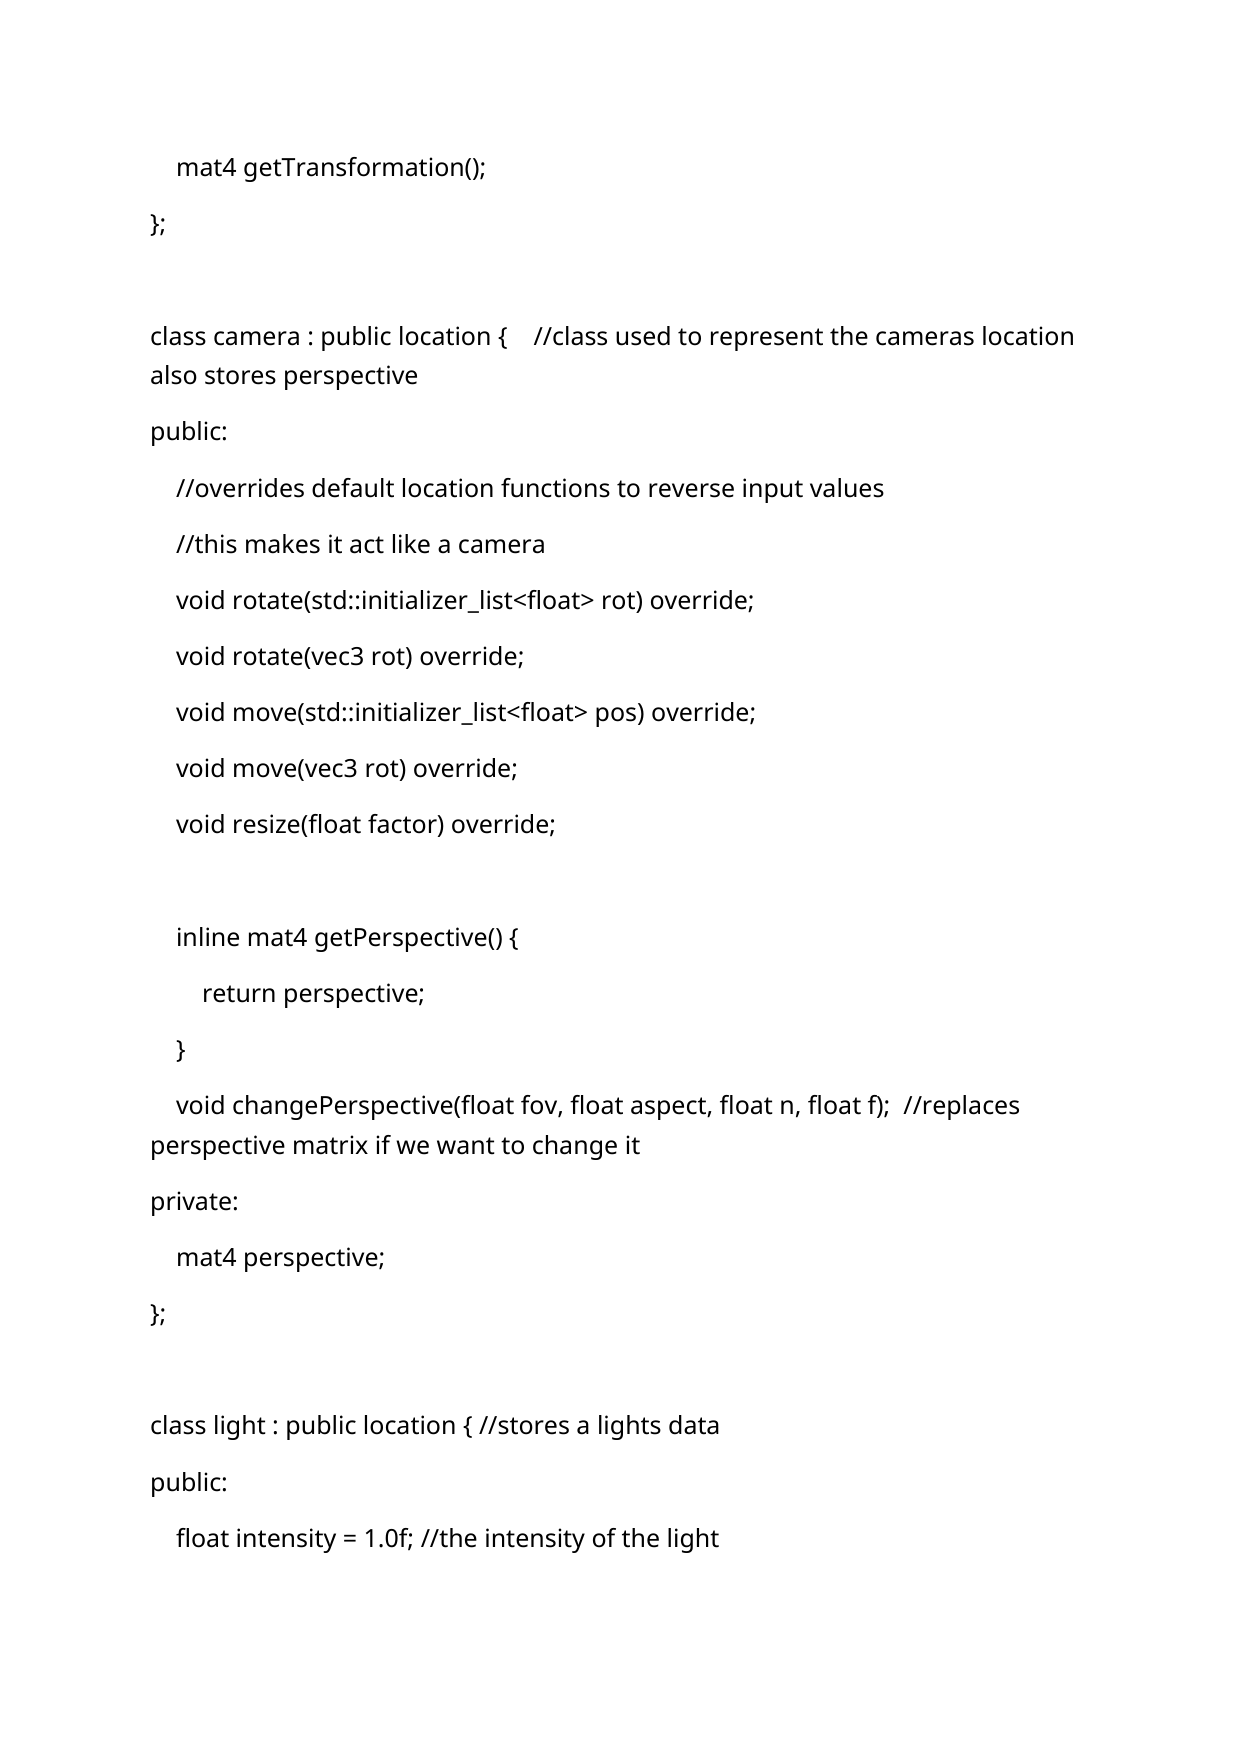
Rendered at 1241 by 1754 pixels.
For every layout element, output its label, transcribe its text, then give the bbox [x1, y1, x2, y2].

text } [150, 1032, 1090, 1066]
text private: [150, 1183, 1090, 1217]
text void changePerspective(float fov, float aspect, float n, float f); //replaces perspective matrix if we want to change it [150, 1088, 1090, 1161]
text public: [150, 414, 1090, 448]
text public: [150, 1464, 1090, 1498]
text inline mat4 getPerspective() { [150, 919, 1090, 953]
text void move(vec3 rot) override; [150, 751, 1090, 785]
text float intensity = 1.0f; //the intensity of the light [150, 1520, 1090, 1554]
text mat4 perspective; [150, 1239, 1090, 1274]
text return perspective; [150, 976, 1090, 1009]
text }; [150, 206, 1090, 240]
text mat4 getTransformation(); [150, 150, 1090, 184]
text void rotate(vec3 rot) override; [150, 639, 1090, 673]
text }; [150, 1296, 1090, 1330]
text //this makes it act like a camera [150, 526, 1090, 560]
text void move(std::initializer_list<float> pos) override; [150, 695, 1090, 729]
text void rotate(std::initializer_list<float> rot) override; [150, 582, 1090, 617]
text class camera : public location { //class used to represent the cameras location also stores perspective [150, 318, 1090, 392]
text void resize(float factor) override; [150, 807, 1090, 841]
text //overrides default location functions to reverse input values [150, 470, 1090, 504]
text class light : public location { //stores a lights data [150, 1408, 1090, 1442]
